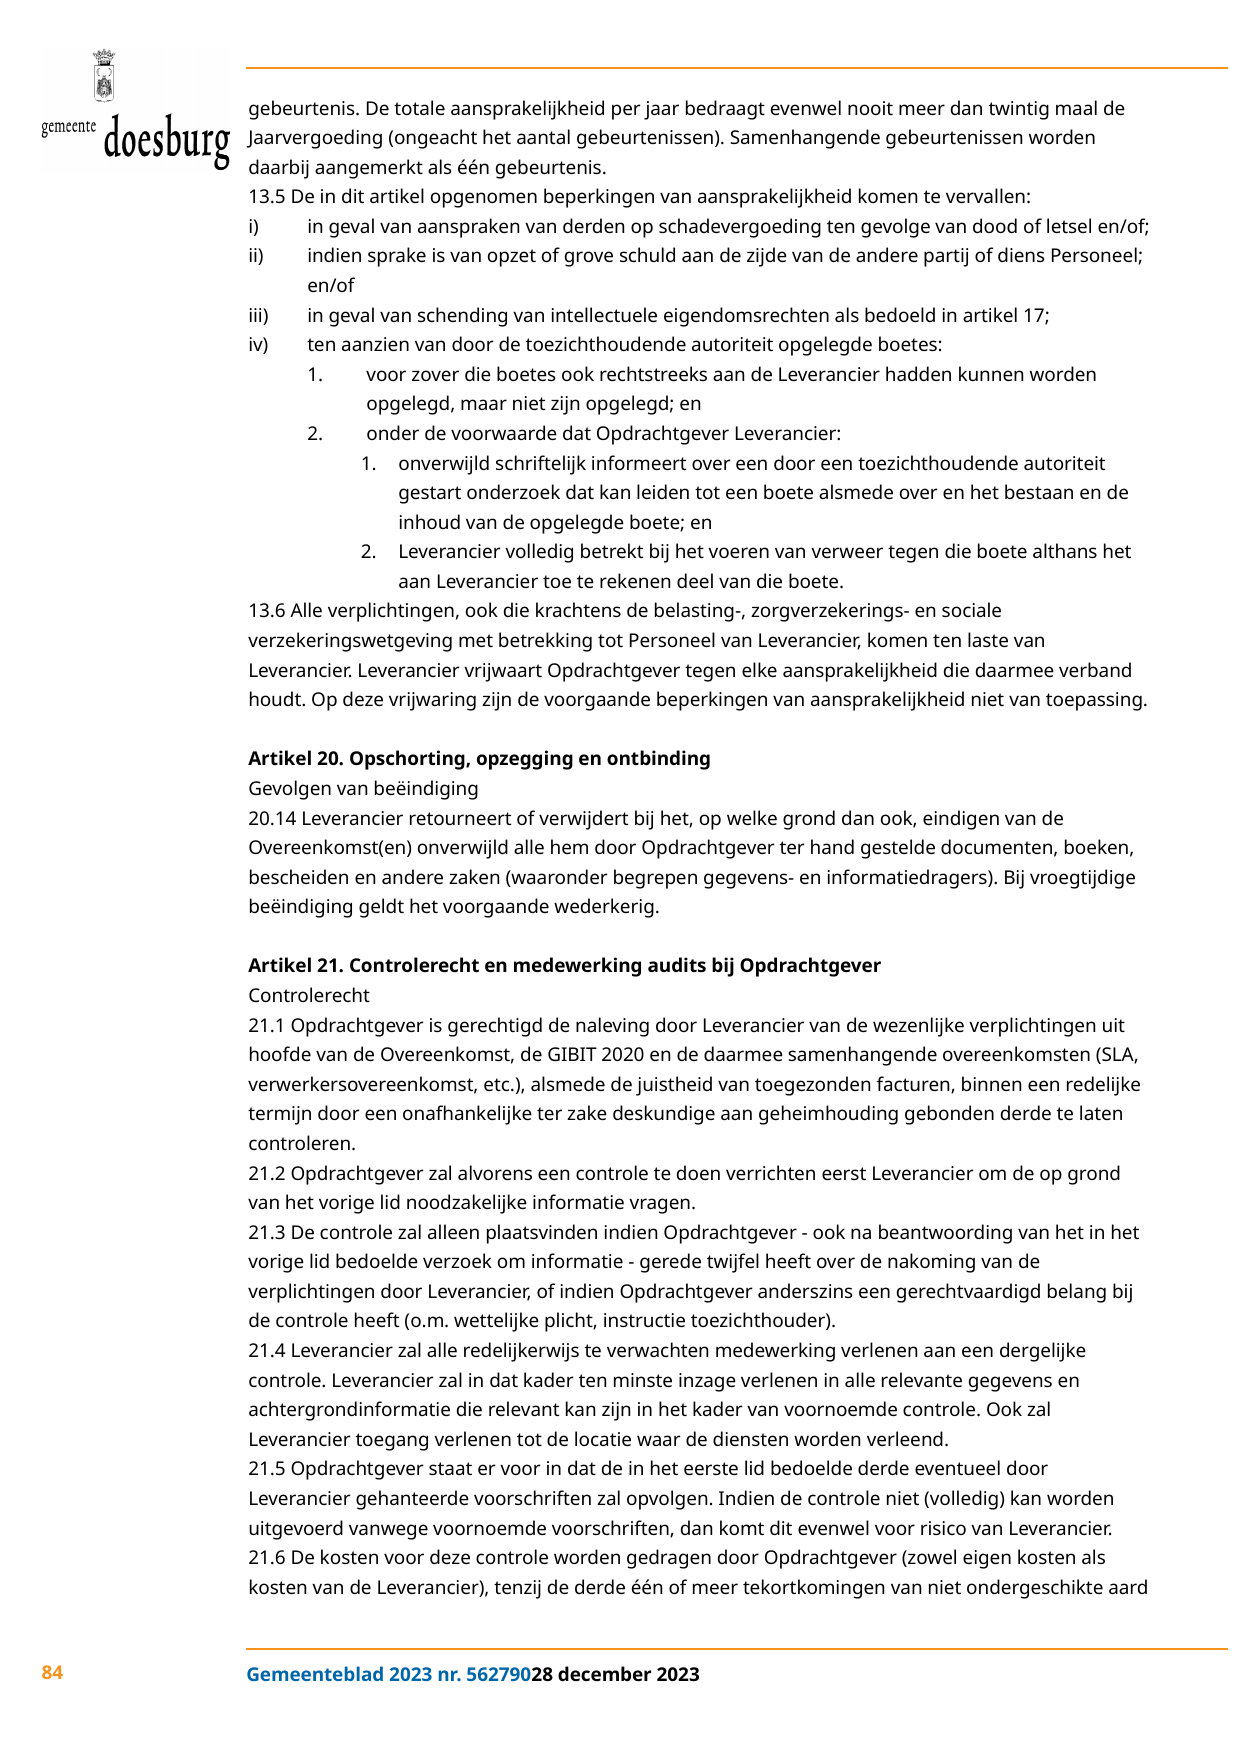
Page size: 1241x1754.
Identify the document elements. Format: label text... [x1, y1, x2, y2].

list onverwijld schriftelijk informeert over een door een toezichthoudende autoriteit gestart onderzoek dat kan leiden tot een boete alsmede over en het bestaan en de inhoud van de opgelegde boete; en [361, 450, 1152, 535]
text 21.6 De kosten voor deze controle worden gedragen door Opdrachtgever (zowel eigen kosten als kosten van de Leverancier), tenzij de derde één of meer tekortkomingen van niet ondergeschikte aard [248, 1544, 1152, 1600]
text Artikel 20. Opschorting, opzegging en ontbinding [248, 746, 1152, 771]
text 13.6 Alle verplichtingen, ook die krachtens de belasting-, zorgverzekerings- en sociale verzekeringswetgeving met betrekking tot Personeel van Leverancier, komen ten laste van Leverancier. Leverancier vrijwaart Opdrachtgever tegen elke aansprakelijkheid die daarmee verband houdt. Op deze vrijwaring zijn de voorgaande beperkingen van aansprakelijkheid niet van toepassing. [248, 598, 1152, 712]
text 13.5 De in dit artikel opgenomen beperkingen van aansprakelijkheid komen te vervallen: [248, 183, 1152, 209]
text 20.14 Leverancier retourneert of verwijdert bij het, op welke grond dan ook, eindigen van de Overeenkomst(en) onverwijld alle hem door Opdrachtgever ter hand gestelde documenten, boeken, bescheiden en andere zaken (waaronder begrepen gegevens- en informatiedragers). Bij vroegtijdige beëindiging geldt het voorgaande wederkerig. [248, 805, 1152, 919]
text gebeurtenis. De totale aansprakelijkheid per jaar bedraagt evenwel nooit meer dan twintig maal de Jaarvergoeding (ongeacht het aantal gebeurtenissen). Samenhangende gebeurtenissen worden daarbij aangemerkt als één gebeurtenis. [248, 95, 1152, 180]
text 21.1 Opdrachtgever is gerechtigd de naleving door Leverancier van de wezenlijke verplichtingen uit hoofde van de Overeenkomst, de GIBIT 2020 en de daarmee samenhangende overeenkomsten (SLA, verwerkersovereenkomst, etc.), alsmede de juistheid van toegezonden facturen, binnen een redelijke termijn door een onafhankelijke ter zake deskundige aan geheimhouding gebonden derde te laten controleren. [248, 1012, 1152, 1156]
text 21.4 Leverancier zal alle redelijkerwijs te verwachten medewerking verlenen aan een dergelijke controle. Leverancier zal in dat kader ten minste inzage verlenen in alle relevante gegevens en achtergrondinformatie die relevant kan zijn in het kader van voornoemde controle. Ook zal Leverancier toegang verlenen tot de locatie waar de diensten worden verleend. [248, 1337, 1152, 1452]
list onder de voorwaarde dat Opdrachtgever Leverancier: [307, 420, 1152, 446]
list Leverancier volledig betrekt bij het voeren van verweer tegen die boete althans het aan Leverancier toe te rekenen deel van die boete. [361, 538, 1152, 594]
list indien sprake is van opzet of grove schuld aan de zijde van de andere partij of diens Personeel; en/of [248, 243, 1152, 298]
text 21.3 De controle zal alleen plaatsvinden indien Opdrachtgever - ook na beantwoording van het in het vorige lid bedoelde verzoek om informatie - gerede twijfel heeft over de nakoming van de verplichtingen door Leverancier, of indien Opdrachtgever anderszins een gerechtvaardigd belang bij de controle heeft (o.m. wettelijke plicht, instructie toezichthouder). [248, 1219, 1152, 1333]
list ten aanzien van door de toezichthoudende autoriteit opgelegde boetes: [248, 331, 1152, 357]
list in geval van aanspraken van derden op schadevergoeding ten gevolge van dood of letsel en/of; [248, 213, 1152, 239]
text Artikel 21. Controlerecht en medewerking audits bij Opdrachtgever [248, 953, 1152, 978]
list voor zover die boetes ook rechtstreeks aan de Leverancier hadden kunnen worden opgelegd, maar niet zijn opgelegd; en [307, 361, 1152, 416]
text 21.2 Opdrachtgever zal alvorens een controle te doen verrichten eerst Leverancier om de op grond van het vorige lid noodzakelijke informatie vragen. [248, 1160, 1152, 1215]
list in geval van schending van intellectuele eigendomsrechten als bedoeld in artikel 17; [248, 302, 1152, 328]
text Controlerecht [248, 982, 1152, 1008]
text 21.5 Opdrachtgever staat er voor in dat de in het eerste lid bedoelde derde eventueel door Leverancier gehanteerde voorschriften zal opvolgen. Indien de controle niet (volledig) kan worden uitgevoerd vanwege voornoemde voorschriften, dan komt dit evenwel voor risico van Leverancier. [248, 1456, 1152, 1541]
text Gevolgen van beëindiging [248, 775, 1152, 801]
picture [41, 47, 231, 172]
